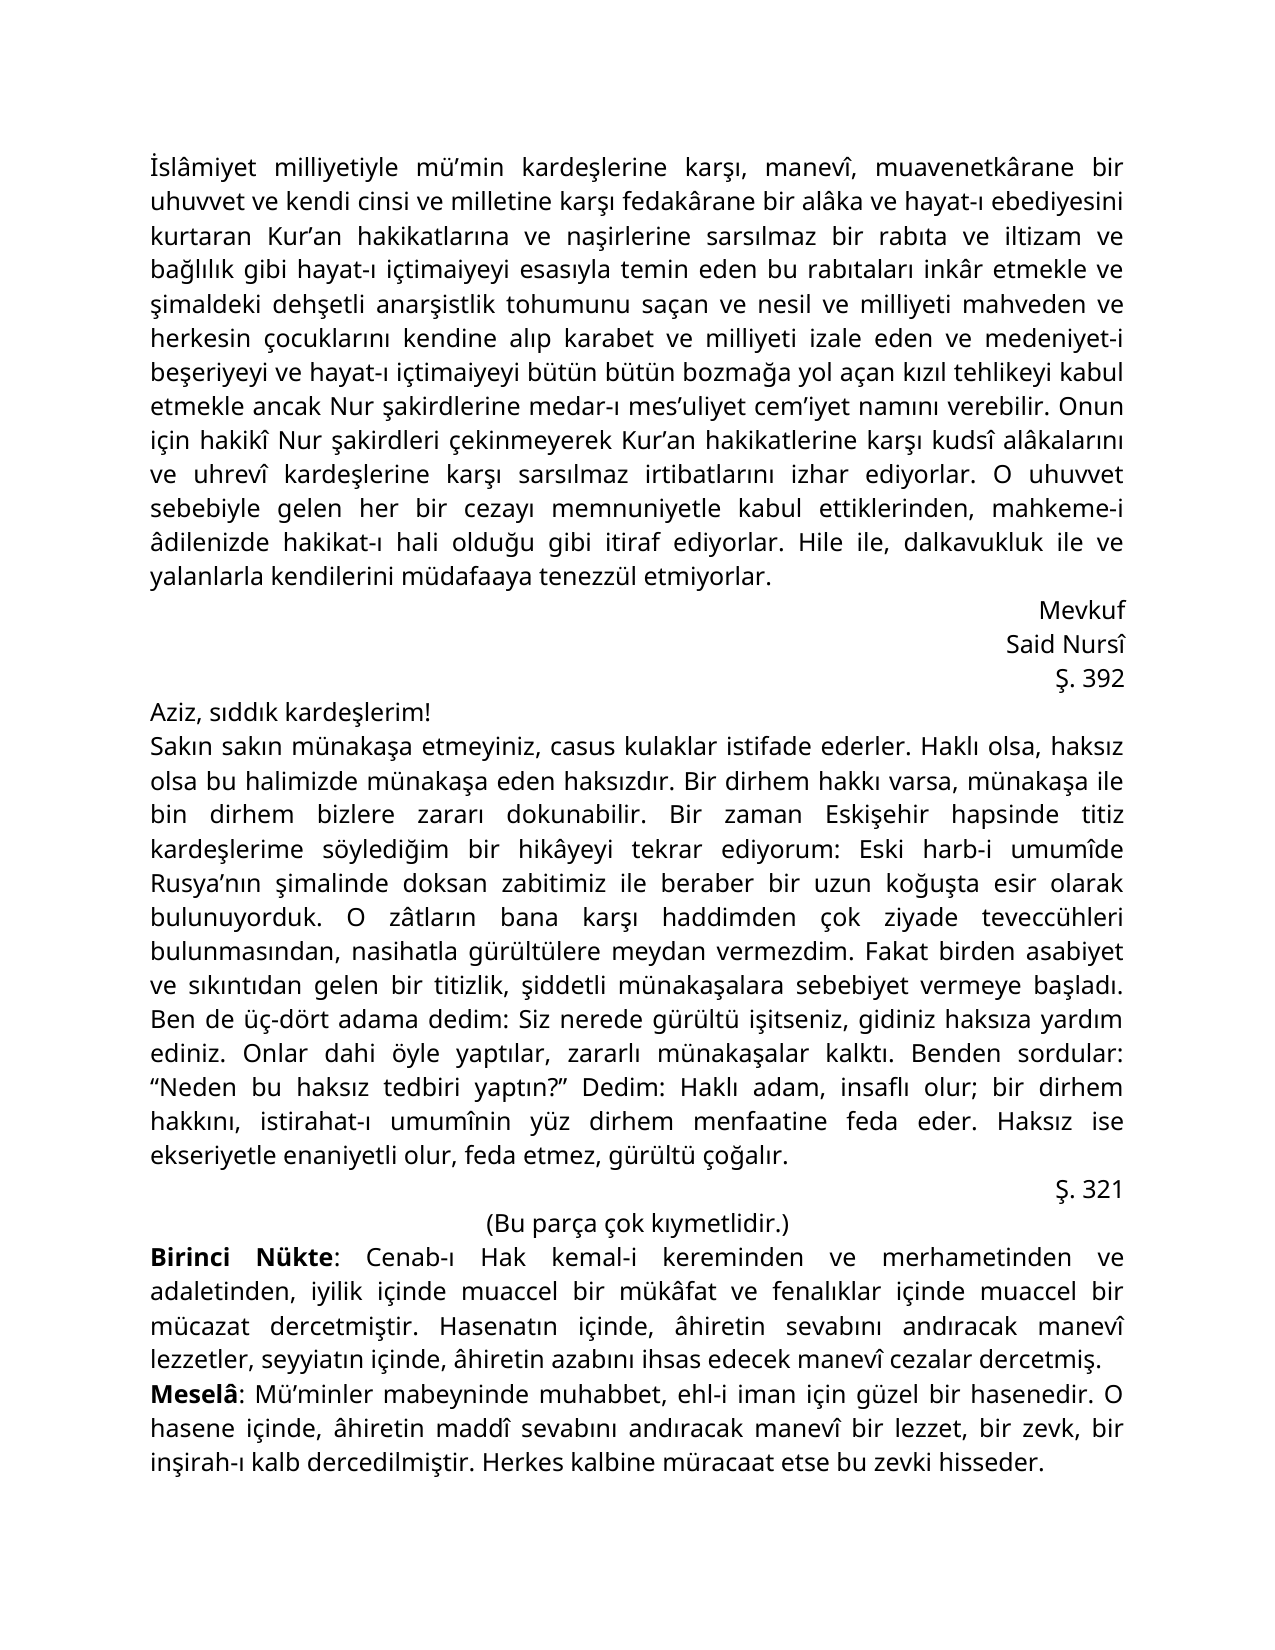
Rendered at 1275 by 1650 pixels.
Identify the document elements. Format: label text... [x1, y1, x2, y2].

text Mevkuf [150, 593, 1125, 627]
text Said Nursî [150, 627, 1125, 661]
text Meselâ: Mü’minler mabeyninde muhabbet, ehl-i iman için güzel bir hasenedir. O hasene içinde, âhiretin maddî sevabını andıracak manevî bir lezzet, bir zevk, bir inşirah-ı kalb dercedilmiştir. Herkes kalbine müracaat etse bu zevki hisseder. [150, 1376, 1125, 1478]
text Birinci Nükte: Cenab-ı Hak kemal-i kereminden ve merhametinden ve adaletinden, iyilik içinde muaccel bir mükâfat ve fenalıklar içinde muaccel bir mücazat dercetmiştir. Hasenatın içinde, âhiretin sevabını andıracak manevî lezzetler, seyyiatın içinde, âhiretin azabını ihsas edecek manevî cezalar dercetmiş. [150, 1240, 1125, 1376]
text Ş. 321 [150, 1172, 1125, 1206]
text İslâmiyet milliyetiyle mü’min kardeşlerine karşı, manevî, muavenetkârane bir uhuvvet ve kendi cinsi ve milletine karşı fedakârane bir alâka ve hayat-ı ebediyesini kurtaran Kur’an hakikatlarına ve naşirlerine sarsılmaz bir rabıta ve iltizam ve bağlılık gibi hayat-ı içtimaiyeyi esasıyla temin eden bu rabıtaları inkâr etmekle ve şimaldeki dehşetli anarşistlik tohumunu saçan ve nesil ve milliyeti mahveden ve herkesin çocuklarını kendine alıp karabet ve milliyeti izale eden ve medeniyet-i beşeriyeyi ve hayat-ı içtimaiyeyi bütün bütün bozmağa yol açan kızıl tehlikeyi kabul etmekle ancak Nur şakirdlerine medar-ı mes’uliyet cem’iyet namını verebilir. Onun için hakikî Nur şakirdleri çekinmeyerek Kur’an hakikatlerine karşı kudsî alâkalarını ve uhrevî kardeşlerine karşı sarsılmaz irtibatlarını izhar ediyorlar. O uhuvvet sebebiyle gelen her bir cezayı memnuniyetle kabul ettiklerinden, mahkeme-i âdilenizde hakikat-ı hali olduğu gibi itiraf ediyorlar. Hile ile, dalkavukluk ile ve yalanlarla kendilerini müdafaaya tenezzül etmiyorlar. [150, 150, 1125, 593]
text Aziz, sıddık kardeşlerim! [150, 695, 1125, 729]
text (Bu parça çok kıymetlidir.) [150, 1206, 1125, 1240]
text Ş. 392 [150, 661, 1125, 695]
text Sakın sakın münakaşa etmeyiniz, casus kulaklar istifade ederler. Haklı olsa, haksız olsa bu halimizde münakaşa eden haksızdır. Bir dirhem hakkı varsa, münakaşa ile bin dirhem bizlere zararı dokunabilir. Bir zaman Eskişehir hapsinde titiz kardeşlerime söylediğim bir hikâyeyi tekrar ediyorum: Eski harb-i umumîde Rusya’nın şimalinde doksan zabitimiz ile beraber bir uzun koğuşta esir olarak bulunuyorduk. O zâtların bana karşı haddimden çok ziyade teveccühleri bulunmasından, nasihatla gürültülere meydan vermezdim. Fakat birden asabiyet ve sıkıntıdan gelen bir titizlik, şiddetli münakaşalara sebebiyet vermeye başladı. Ben de üç-dört adama dedim: Siz nerede gürültü işitseniz, gidiniz haksıza yardım ediniz. Onlar dahi öyle yaptılar, zararlı münakaşalar kalktı. Benden sordular: “Neden bu haksız tedbiri yaptın?” Dedim: Haklı adam, insaflı olur; bir dirhem hakkını, istirahat-ı umumînin yüz dirhem menfaatine feda eder. Haksız ise ekseriyetle enaniyetli olur, feda etmez, gürültü çoğalır. [150, 729, 1125, 1172]
